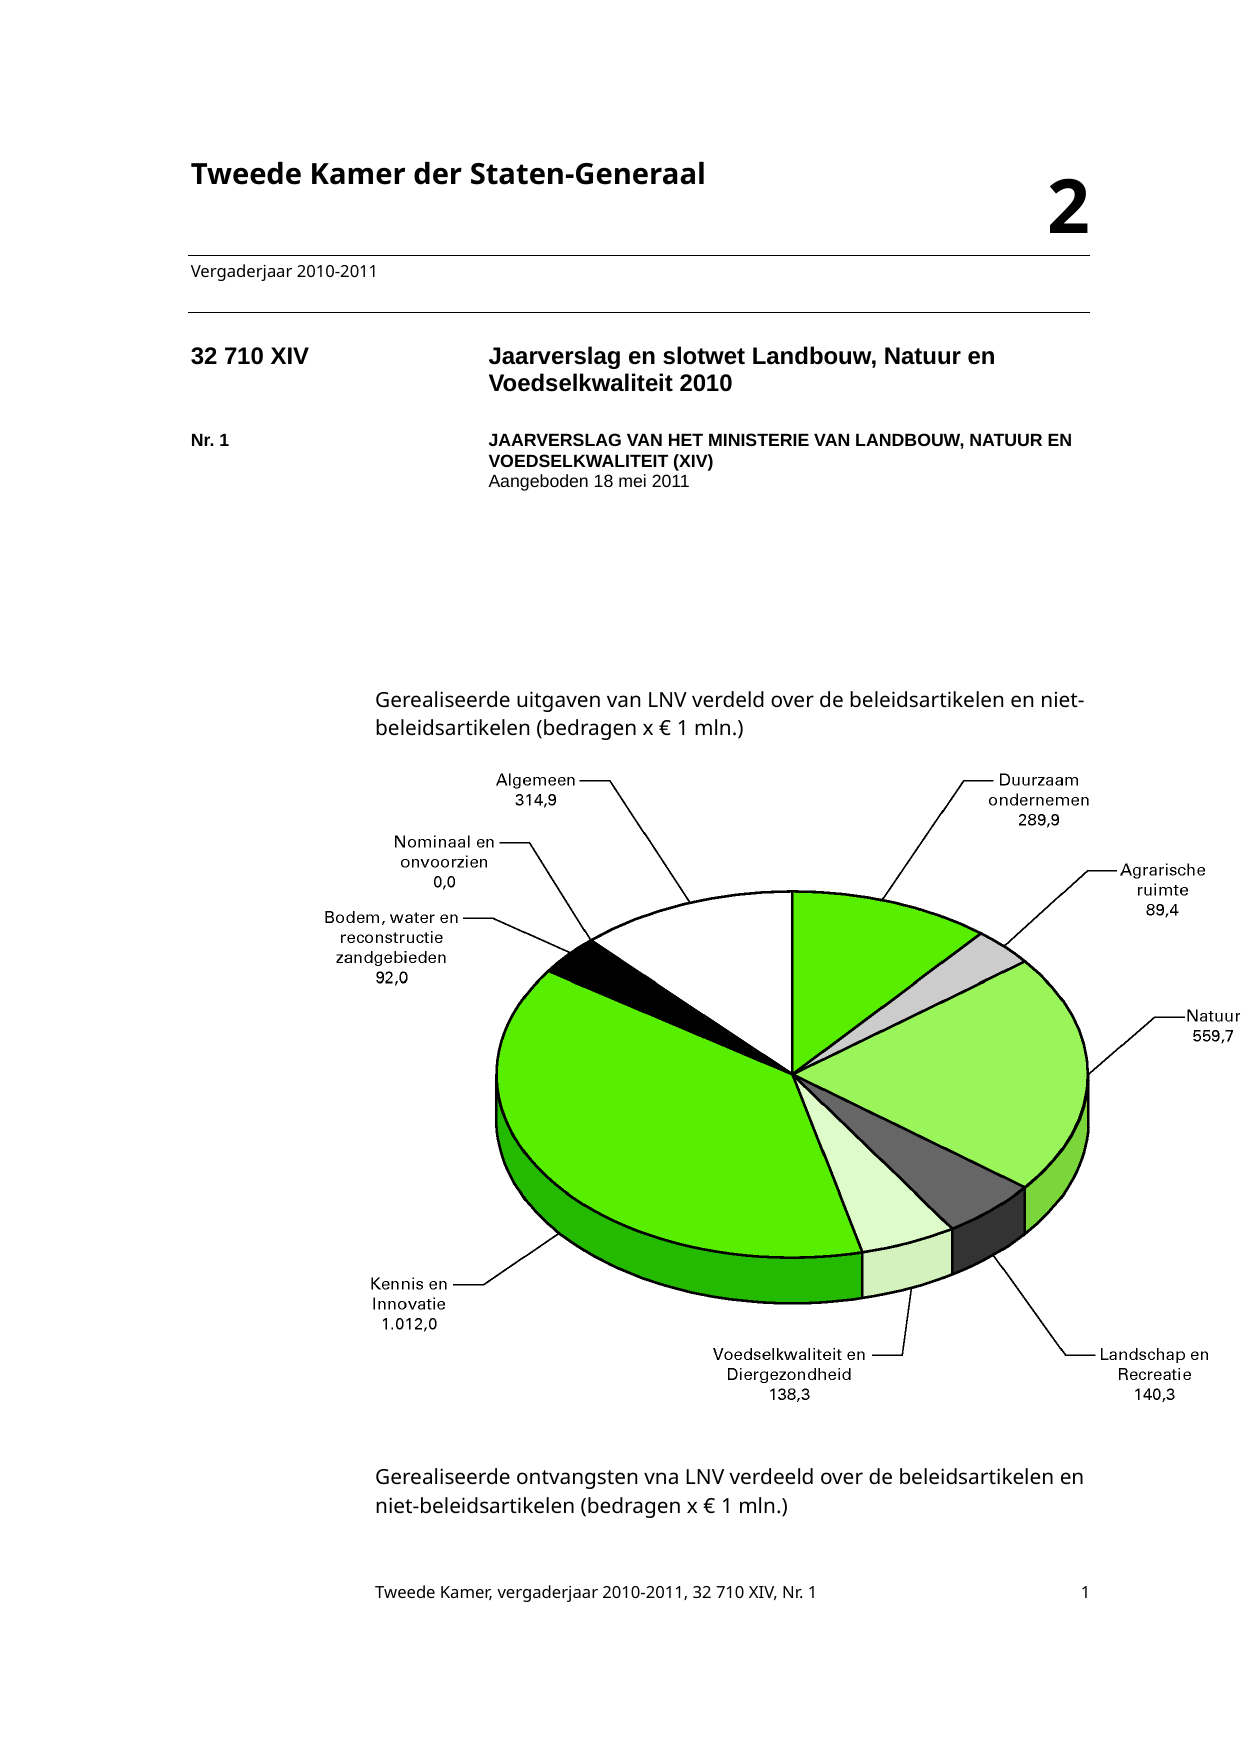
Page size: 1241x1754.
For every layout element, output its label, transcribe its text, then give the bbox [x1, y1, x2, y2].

table_cell 32 710 XIV [188, 339, 485, 427]
table_cell Nr. 1 [188, 427, 485, 566]
text Gerealiseerde uitgaven van LNV verdeld over de beleidsartikelen en niet-beleidsartikelen (bedragen x € 1 mln.) [375, 685, 1090, 742]
text Gerealiseerde ontvangsten vna LNV verdeeld over de beleidsartikelen en niet-beleidsartikelen (bedragen x € 1 mln.) [375, 1462, 1090, 1519]
table_cell Jaarverslag en slotwet Landbouw, Natuur en Voedselkwaliteit 2010 [485, 339, 1090, 427]
table_cell [485, 256, 1090, 312]
table_cell Vergaderjaar 2010-2011 [188, 256, 485, 312]
table_cell [485, 313, 1090, 339]
table_header Tweede Kamer der Staten-Generaal [188, 150, 909, 255]
table_cell JAARVERSLAG VAN HET MINISTERIE VAN LANDBOUW, NATUUR EN VOEDSELKWALITEIT (XIV) Aangeboden 18 mei 2011 [485, 427, 1090, 566]
table_cell [188, 313, 485, 339]
table_header 2 [910, 150, 1090, 255]
picture [287, 771, 1241, 1404]
